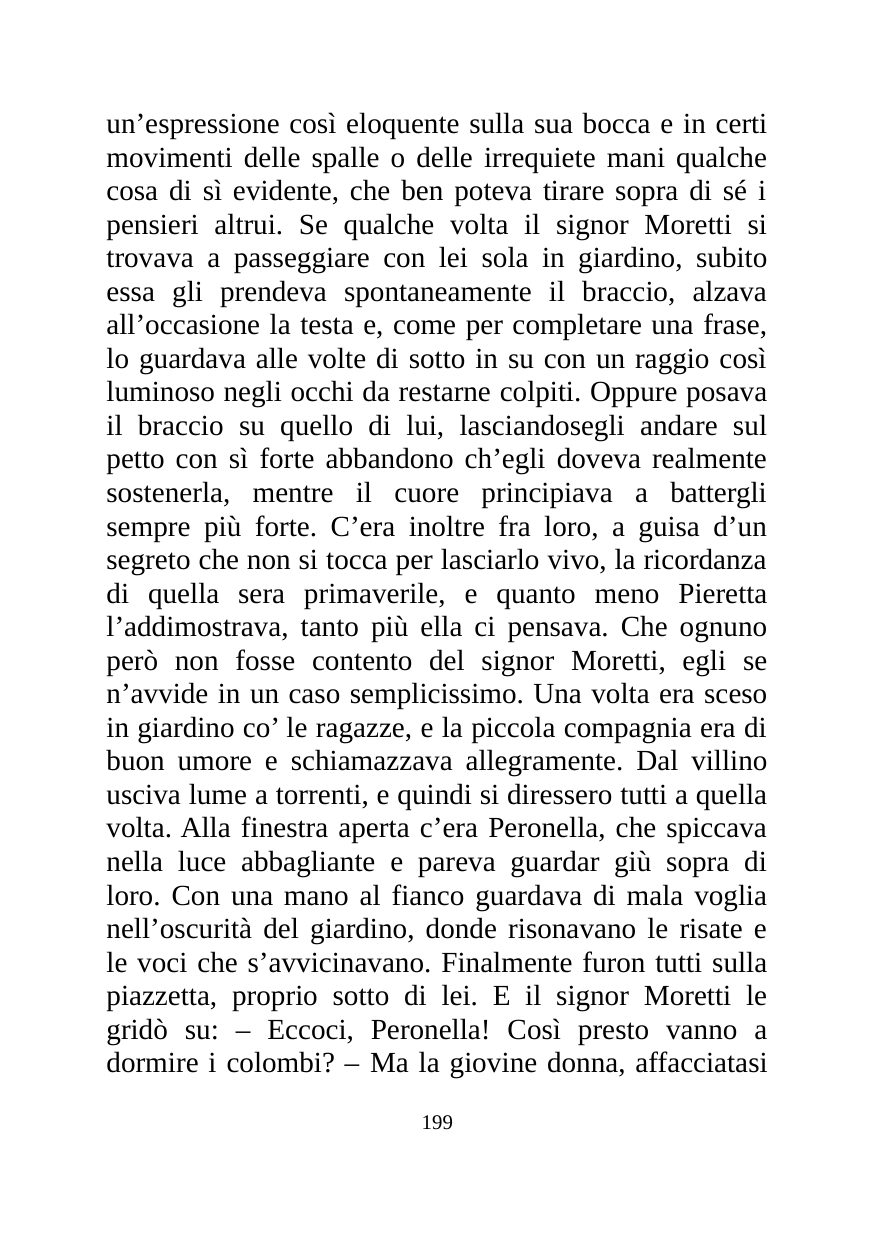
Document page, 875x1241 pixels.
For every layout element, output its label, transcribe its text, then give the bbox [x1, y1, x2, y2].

text un’espressione così eloquente sulla sua bocca e in certi movimenti delle spalle o delle irrequiete mani qualche cosa di sì evidente, che ben poteva tirare sopra di sé i pensieri altrui. Se qualche volta il signor Moretti si trovava a passeggiare con lei sola in giardino, subito essa gli prendeva spontaneamente il braccio, alzava all’occasione la testa e, come per completare una frase, lo guardava alle volte di sotto in su con un raggio così luminoso negli occhi da restarne colpiti. Oppure posava il braccio su quello di lui, lasciandosegli andare sul petto con sì forte abbandono ch’egli doveva realmente sostenerla, mentre il cuore principiava a battergli sempre più forte. C’era inoltre fra loro, a guisa d’un segreto che non si tocca per lasciarlo vivo, la ricordanza di quella sera primaverile, e quanto meno Pieretta l’addimostrava, tanto più ella ci pensava. Che ognuno però non fosse contento del signor Moretti, egli se n’avvide in un caso semplicissimo. Una volta era sceso in giardino co’ le ragazze, e la piccola compagnia era di buon umore e schiamazzava allegramente. Dal villino usciva lume a torrenti, e quindi si diressero tutti a quella volta. Alla finestra aperta c’era Peronella, che spiccava nella luce abbagliante e pareva guardar giù sopra di loro. Con una mano al fianco guardava di mala voglia nell’oscurità del giardino, donde risonavano le risate e le voci che s’avvicinavano. Finalmente furon tutti sulla piazzetta, proprio sotto di lei. E il signor Moretti le gridò su: – Eccoci, Peronella! Così presto vanno a dormire i colombi? – Ma la giovine donna, affacciatasi [106, 106, 768, 1079]
